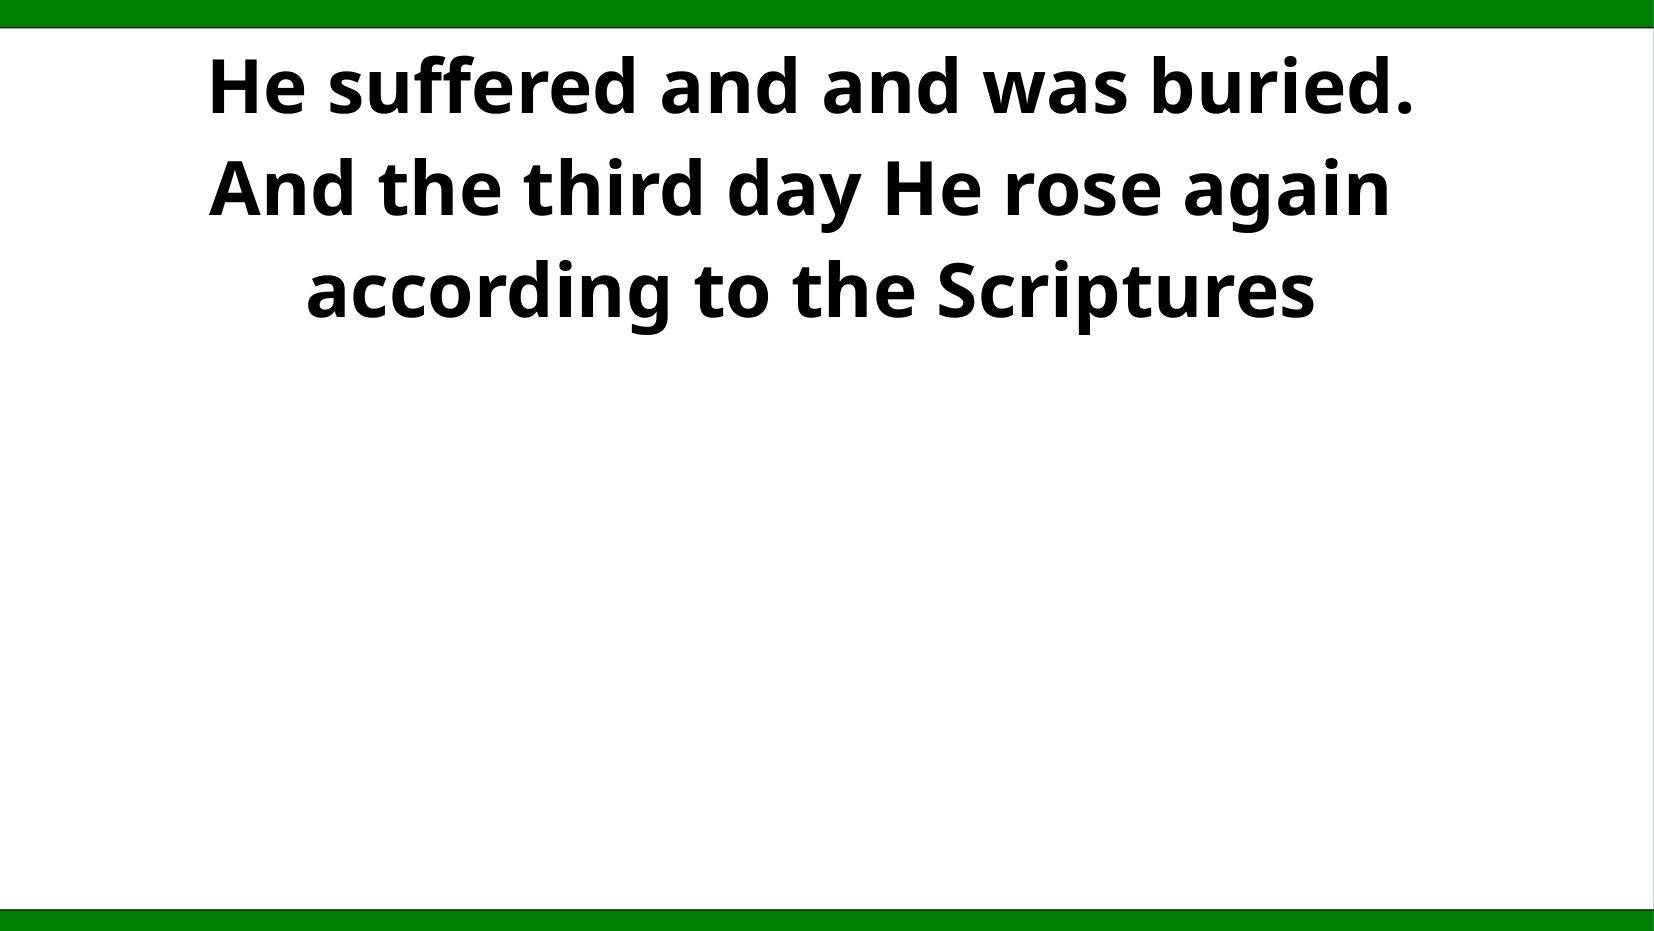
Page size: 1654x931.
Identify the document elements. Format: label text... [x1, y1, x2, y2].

picture [0, 0, 1654, 931]
text_box He suffered and and was buried. And the third day He rose again according to the Scriptures [38, 25, 1584, 340]
